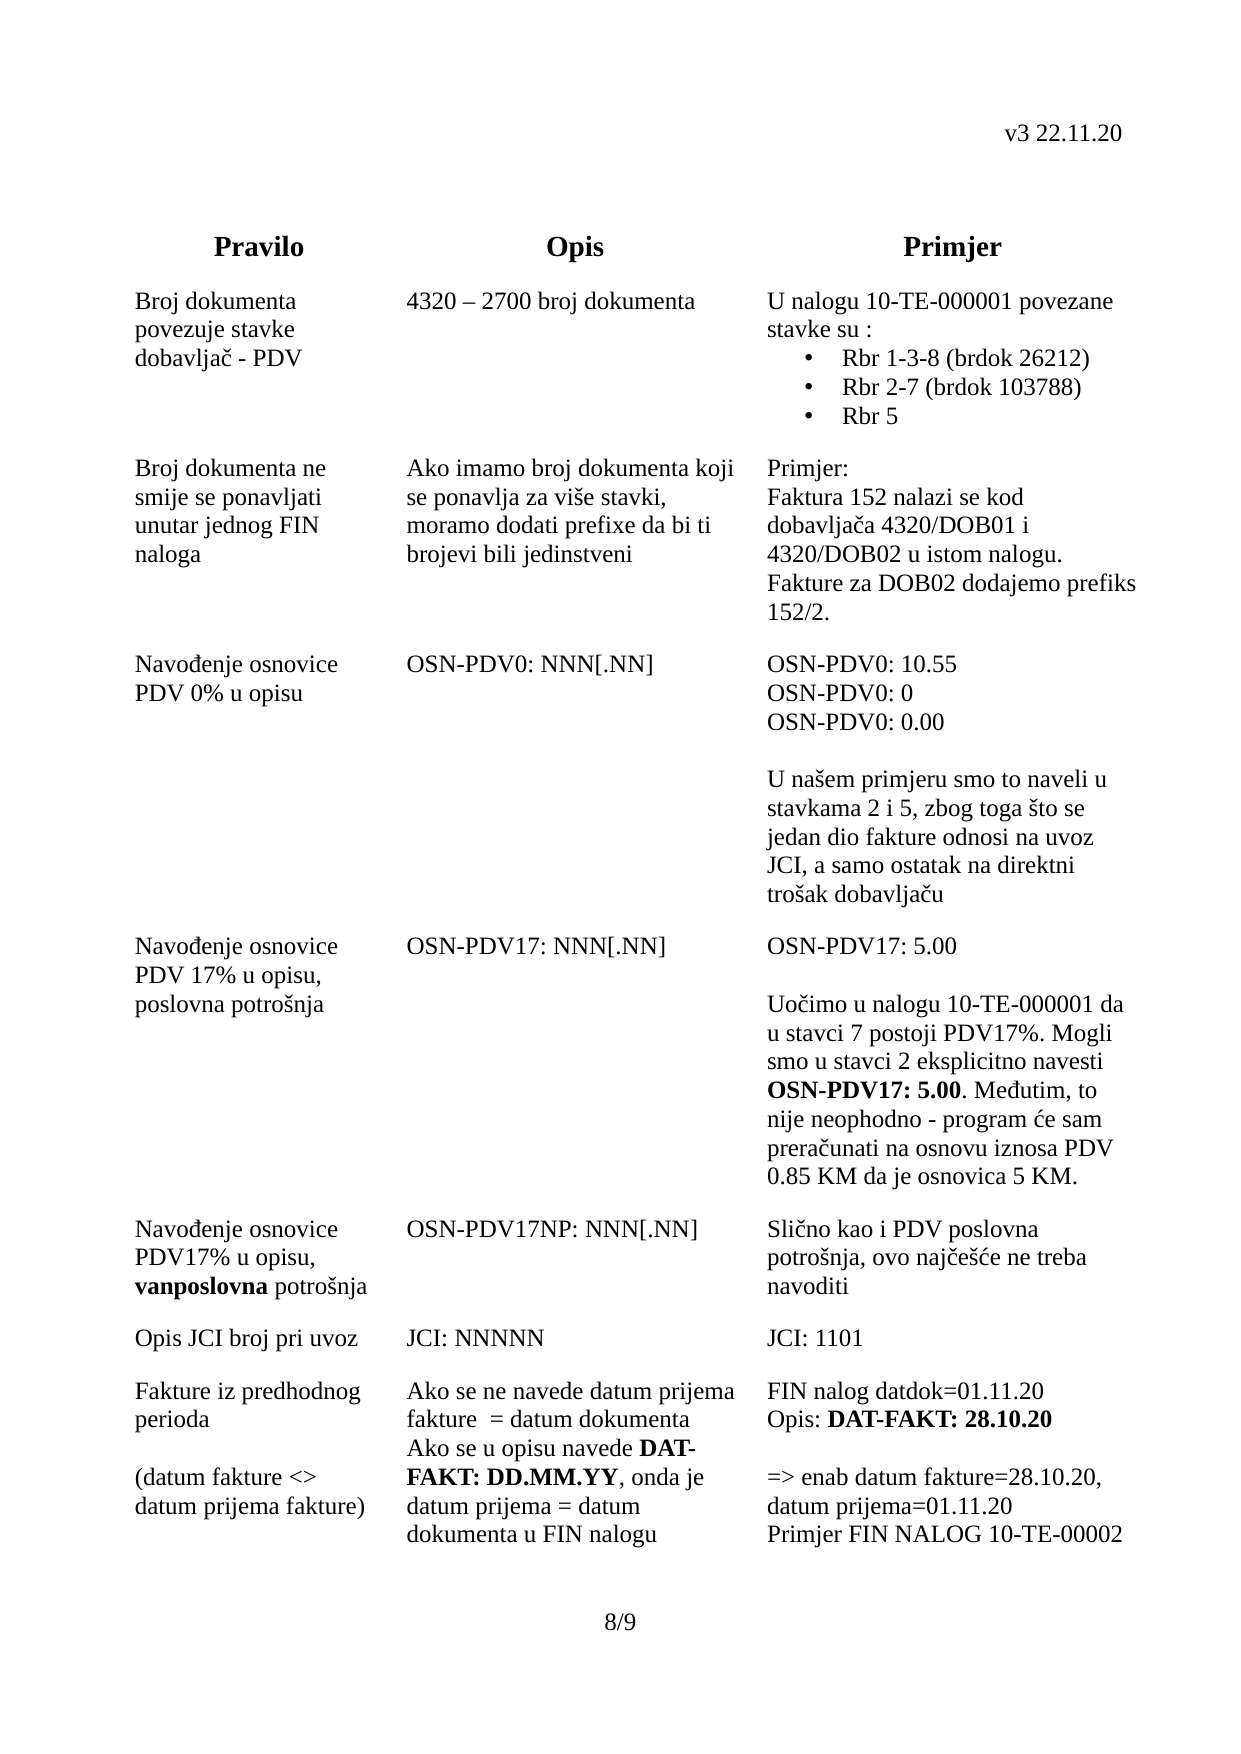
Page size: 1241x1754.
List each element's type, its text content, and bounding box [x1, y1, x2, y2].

table_cell Ako se ne navede datum prijema fakture = datum dokumenta Ako se u opisu navede DAT-FAKT: DD.MM.YY, onda je datum prijema = datum dokumenta u FIN nalogu [395, 1364, 755, 1560]
table_cell Navođenje osnovice PDV17% u opisu, vanposlovna potrošnja [123, 1202, 395, 1312]
table_cell Opis JCI broj pri uvoz [123, 1312, 395, 1364]
table_cell OSN-PDV0: 10.55 OSN-PDV0: 0 OSN-PDV0: 0.00 U našem primjeru smo to naveli u stavkama 2 i 5, zbog toga što se jedan dio fakture odnosi na uvoz JCI, a samo ostatak na direktni trošak dobavljaču [755, 637, 1150, 919]
table_cell Slično kao i PDV poslovna potrošnja, ovo najčešće ne treba navoditi [755, 1202, 1150, 1312]
table_header Pravilo [123, 217, 395, 274]
table_cell 4320 – 2700 broj dokumenta [395, 274, 755, 441]
table_cell OSN-PDV0: NNN[.NN] [395, 637, 755, 919]
table_cell Broj dokumenta ne smije se ponavljati unutar jednog FIN naloga [123, 441, 395, 637]
table_cell U nalogu 10-TE-000001 povezane stavke su : Rbr 1-3-8 (brdok 26212) Rbr 2-7 (brdok 103788) Rbr 5 [755, 274, 1150, 441]
table_cell Navođenje osnovice PDV 17% u opisu, poslovna potrošnja [123, 920, 395, 1202]
table_cell JCI: 1101 [755, 1312, 1150, 1364]
table_cell Broj dokumenta povezuje stavke dobavljač - PDV [123, 274, 395, 441]
table_cell Primjer: Faktura 152 nalazi se kod dobavljača 4320/DOB01 i 4320/DOB02 u istom nalogu. Fakture za DOB02 dodajemo prefiks 152/2. [755, 441, 1150, 637]
table_header Primjer [755, 217, 1150, 274]
table_cell FIN nalog datdok=01.11.20 Opis: DAT-FAKT: 28.10.20 => enab datum fakture=28.10.20, datum prijema=01.11.20 Primjer FIN NALOG 10-TE-00002 [755, 1364, 1150, 1560]
table_cell Ako imamo broj dokumenta koji se ponavlja za više stavki, moramo dodati prefixe da bi ti brojevi bili jedinstveni [395, 441, 755, 637]
table_cell OSN-PDV17: 5.00 Uočimo u nalogu 10-TE-000001 da u stavci 7 postoji PDV17%. Mogli smo u stavci 2 eksplicitno navesti OSN-PDV17: 5.00. Međutim, to nije neophodno - program će sam preračunati na osnovu iznosa PDV 0.85 KM da je osnovica 5 KM. [755, 920, 1150, 1202]
table_cell JCI: NNNNN [395, 1312, 755, 1364]
table_cell Fakture iz predhodnog perioda (datum fakture <> datum prijema fakture) [123, 1364, 395, 1560]
table_header Opis [395, 217, 755, 274]
table_cell Navođenje osnovice PDV 0% u opisu [123, 637, 395, 919]
table_cell OSN-PDV17NP: NNN[.NN] [395, 1202, 755, 1312]
table_cell OSN-PDV17: NNN[.NN] [395, 920, 755, 1202]
